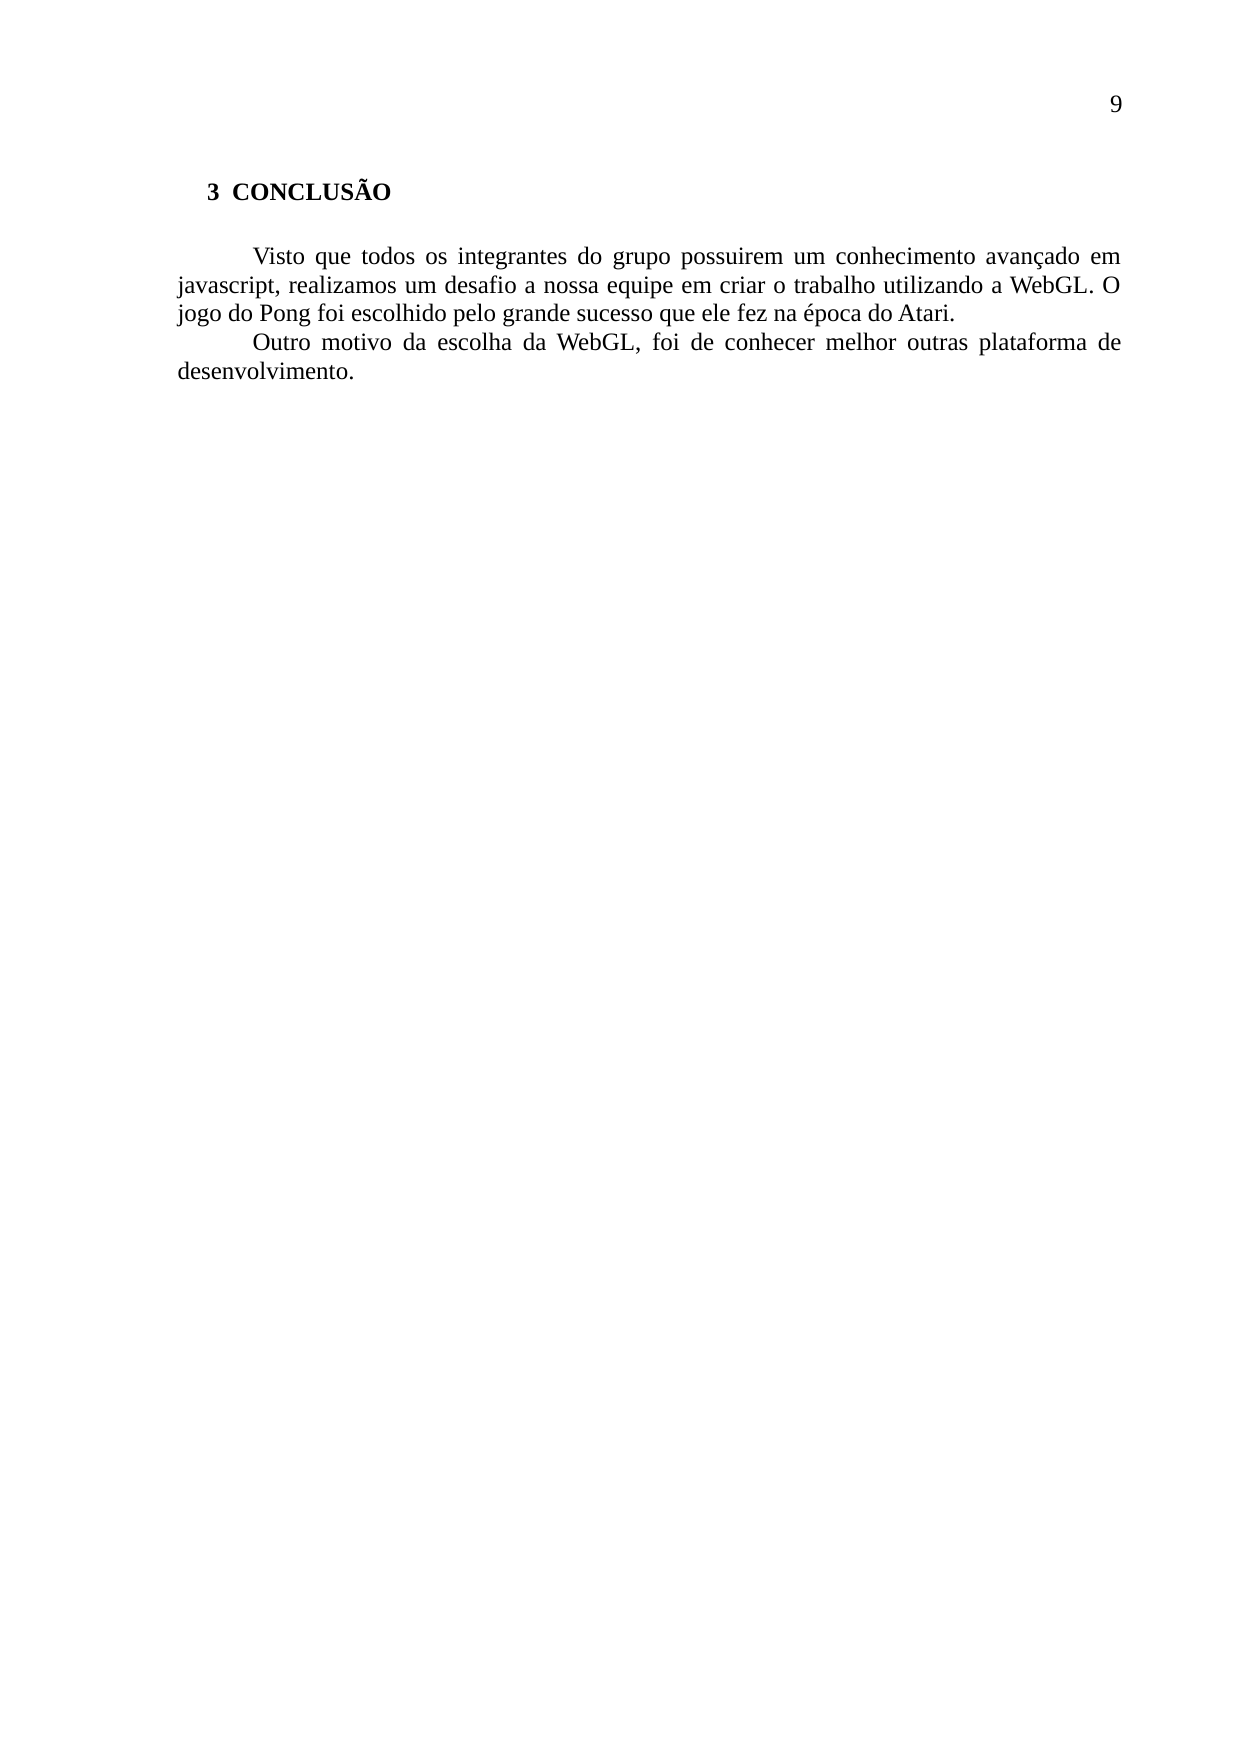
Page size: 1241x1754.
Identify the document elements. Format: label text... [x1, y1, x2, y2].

subtitle CONCLUSÃO [207, 177, 1122, 206]
text Outro motivo da escolha da WebGL, foi de conhecer melhor outras plataforma de desenvolvimento. [177, 327, 1122, 385]
text Visto que todos os integrantes do grupo possuirem um conhecimento avançado em javascript, realizamos um desafio a nossa equipe em criar o trabalho utilizando a WebGL. O jogo do Pong foi escolhido pelo grande sucesso que ele fez na época do Atari. [177, 241, 1122, 327]
